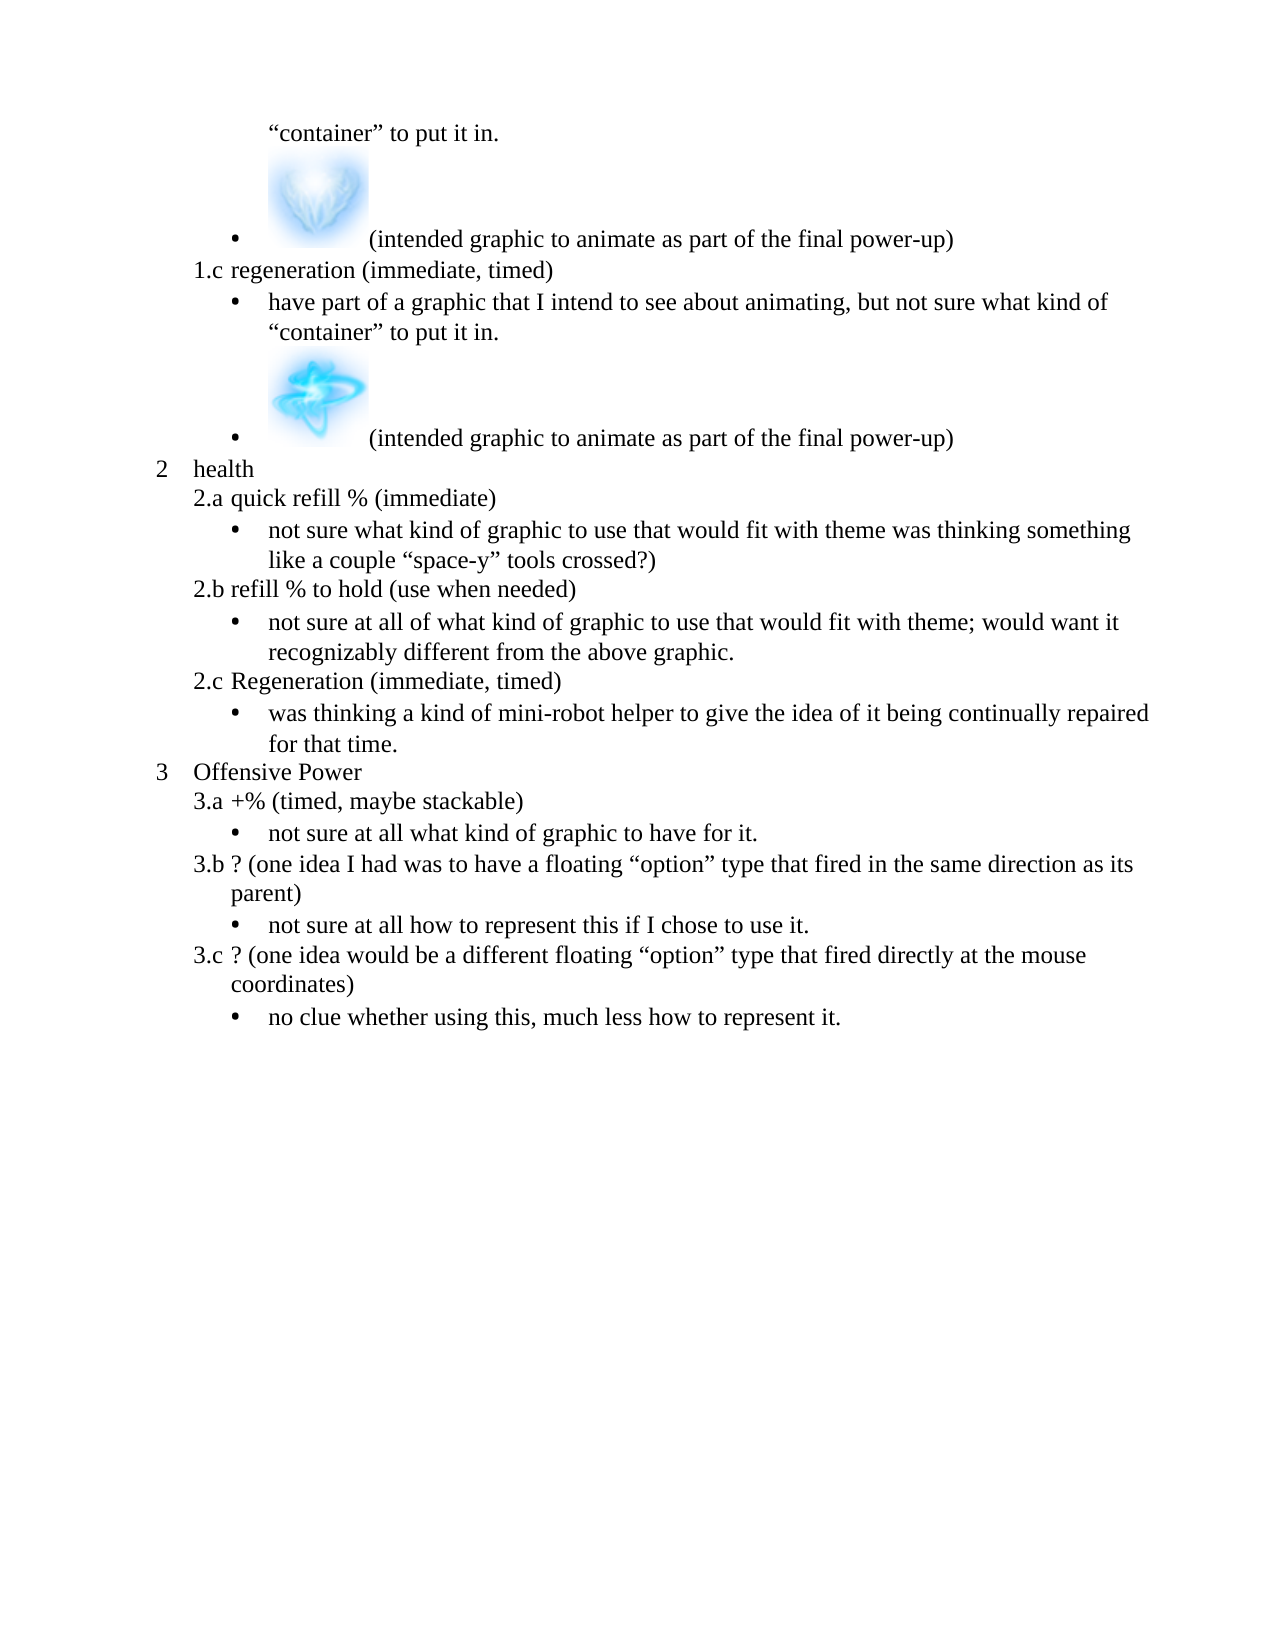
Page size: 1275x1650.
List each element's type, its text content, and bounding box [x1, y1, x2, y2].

picture [268, 346, 369, 447]
picture [268, 146, 369, 248]
list (intended graphic to animate as part of the final power-up) [231, 346, 1157, 454]
list ? (one idea I had was to have a floating “option” type that fired in the same direction as its parent) [193, 849, 1157, 907]
list was thinking a kind of mini-robot helper to give the idea of it being continually repaired for that time. [231, 695, 1157, 757]
list refill % to hold (use when needed) [193, 574, 1157, 603]
list no clue whether using this, much less how to represent it. [231, 998, 1157, 1032]
list (intended graphic to animate as part of the final power-up) [231, 147, 1157, 255]
list not sure at all how to represent this if I chose to use it. [231, 907, 1157, 941]
list not sure at all of what kind of graphic to use that would fit with theme; would want it recognizably different from the above graphic. [231, 603, 1157, 666]
list Offensive Power [156, 757, 1157, 786]
list quick refill % (immediate) [193, 483, 1157, 512]
list health [156, 454, 1157, 483]
list regeneration (immediate, timed) [193, 255, 1157, 283]
list have part of a graphic that I intend to see about animating, but not sure what kind of “container” to put it in. [231, 283, 1157, 346]
list +% (timed, maybe stackable) [193, 786, 1157, 815]
list not sure at all what kind of graphic to have for it. [231, 815, 1157, 849]
list not sure what kind of graphic to use that would fit with theme was thinking something like a couple “space-y” tools crossed?) [231, 512, 1157, 574]
list ? (one idea would be a different floating “option” type that fired directly at the mouse coordinates) [193, 941, 1157, 998]
list “container” to put it in. [231, 118, 1157, 147]
list Regeneration (immediate, timed) [193, 666, 1157, 695]
